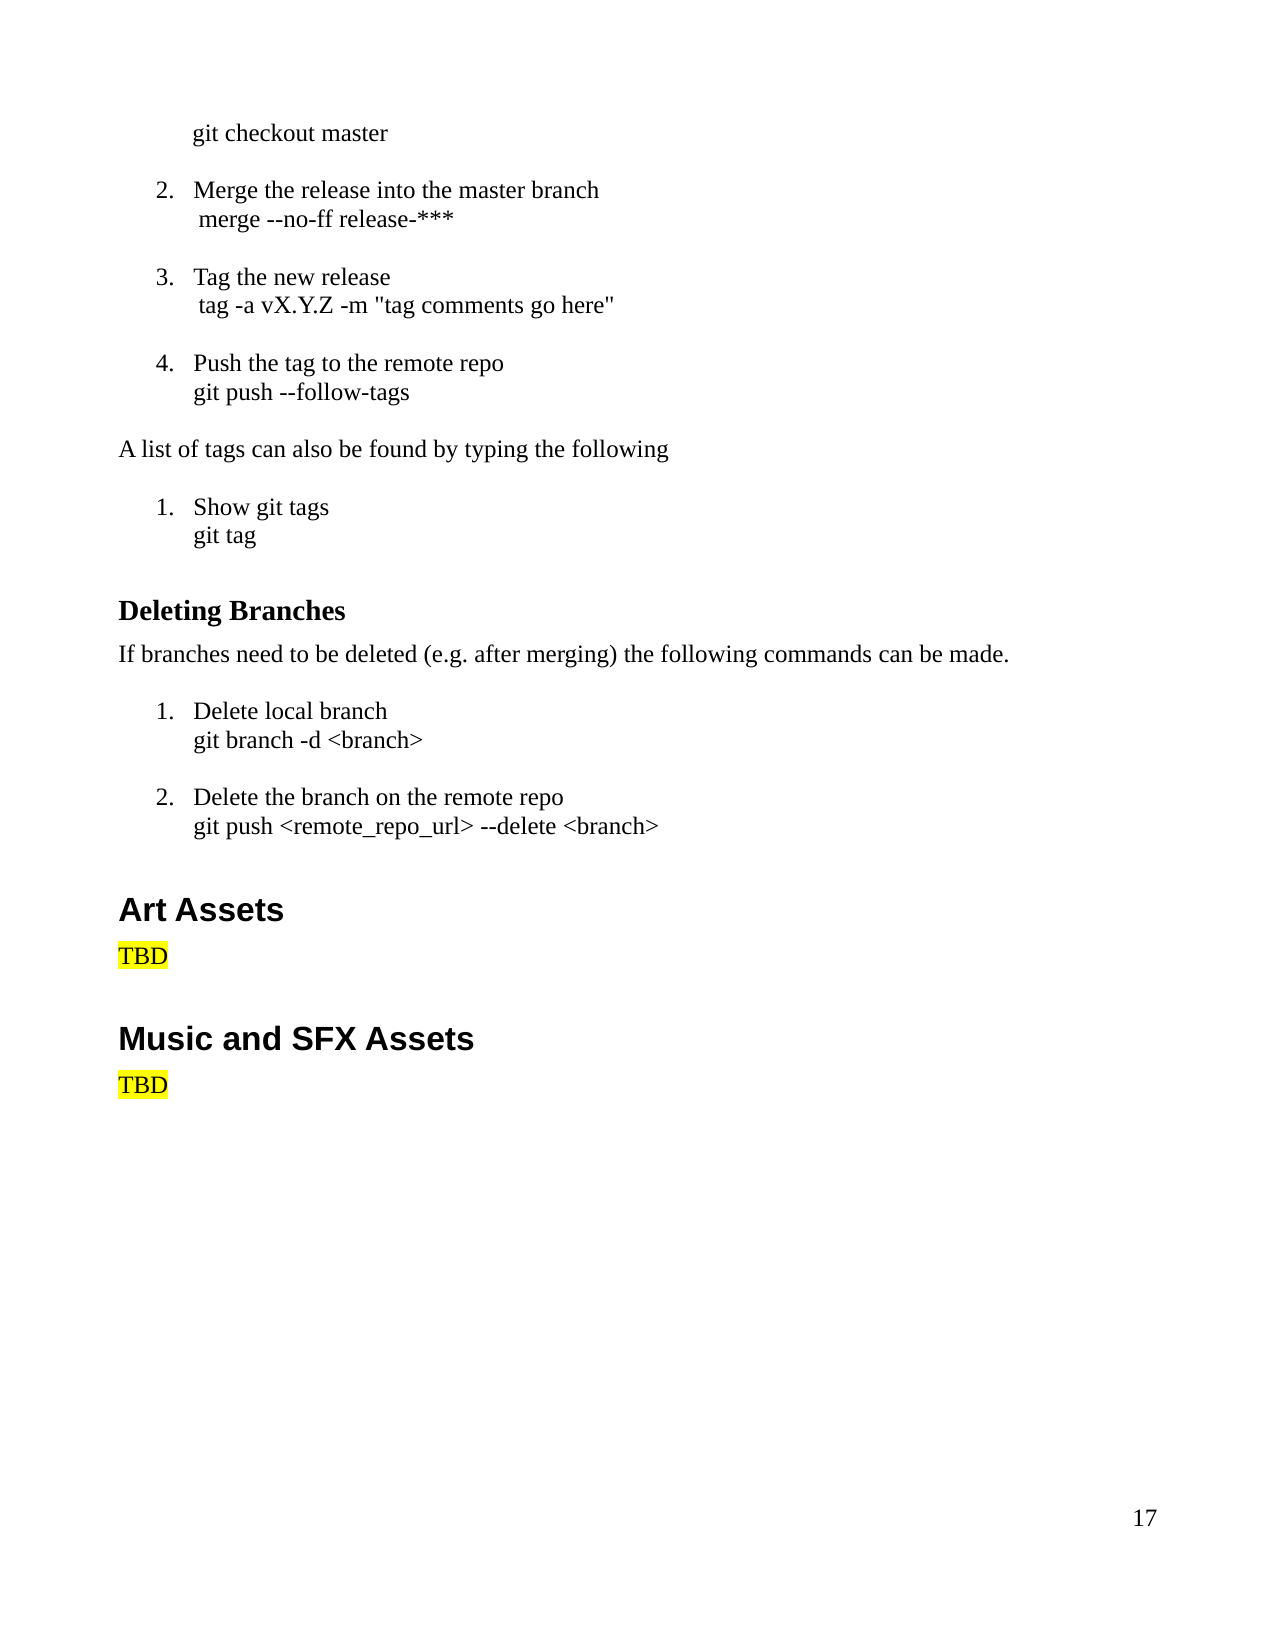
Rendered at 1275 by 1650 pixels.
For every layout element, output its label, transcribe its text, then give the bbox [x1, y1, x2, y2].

list git tag [156, 521, 1157, 549]
list git push --follow-tags [156, 377, 1157, 406]
text A list of tags can also be found by typing the following [118, 434, 1157, 463]
list Delete the branch on the remote repo [156, 782, 1157, 811]
text TBD [118, 1070, 1157, 1099]
list Push the tag to the remote repo [156, 348, 1157, 377]
subtitle Music and SFX Assets [118, 1019, 1157, 1058]
subtitle Deleting Branches [118, 593, 1157, 626]
text git checkout master [118, 118, 1157, 147]
text TBD [118, 941, 1157, 969]
list Merge the release into the master branch [156, 176, 1157, 204]
text If branches need to be deleted (e.g. after merging) the following commands can be made. [118, 639, 1157, 667]
text tag -a vX.Y.Z -m "tag comments go here" [118, 291, 1157, 319]
list Show git tags [156, 492, 1157, 521]
list Delete local branch [156, 696, 1157, 725]
subtitle Art Assets [118, 889, 1157, 928]
list git branch -d <branch> [156, 725, 1157, 754]
list Tag the new release [156, 262, 1157, 291]
text merge --no-ff release-*** [118, 204, 1157, 233]
list git push <remote_repo_url> --delete <branch> [156, 811, 1157, 840]
